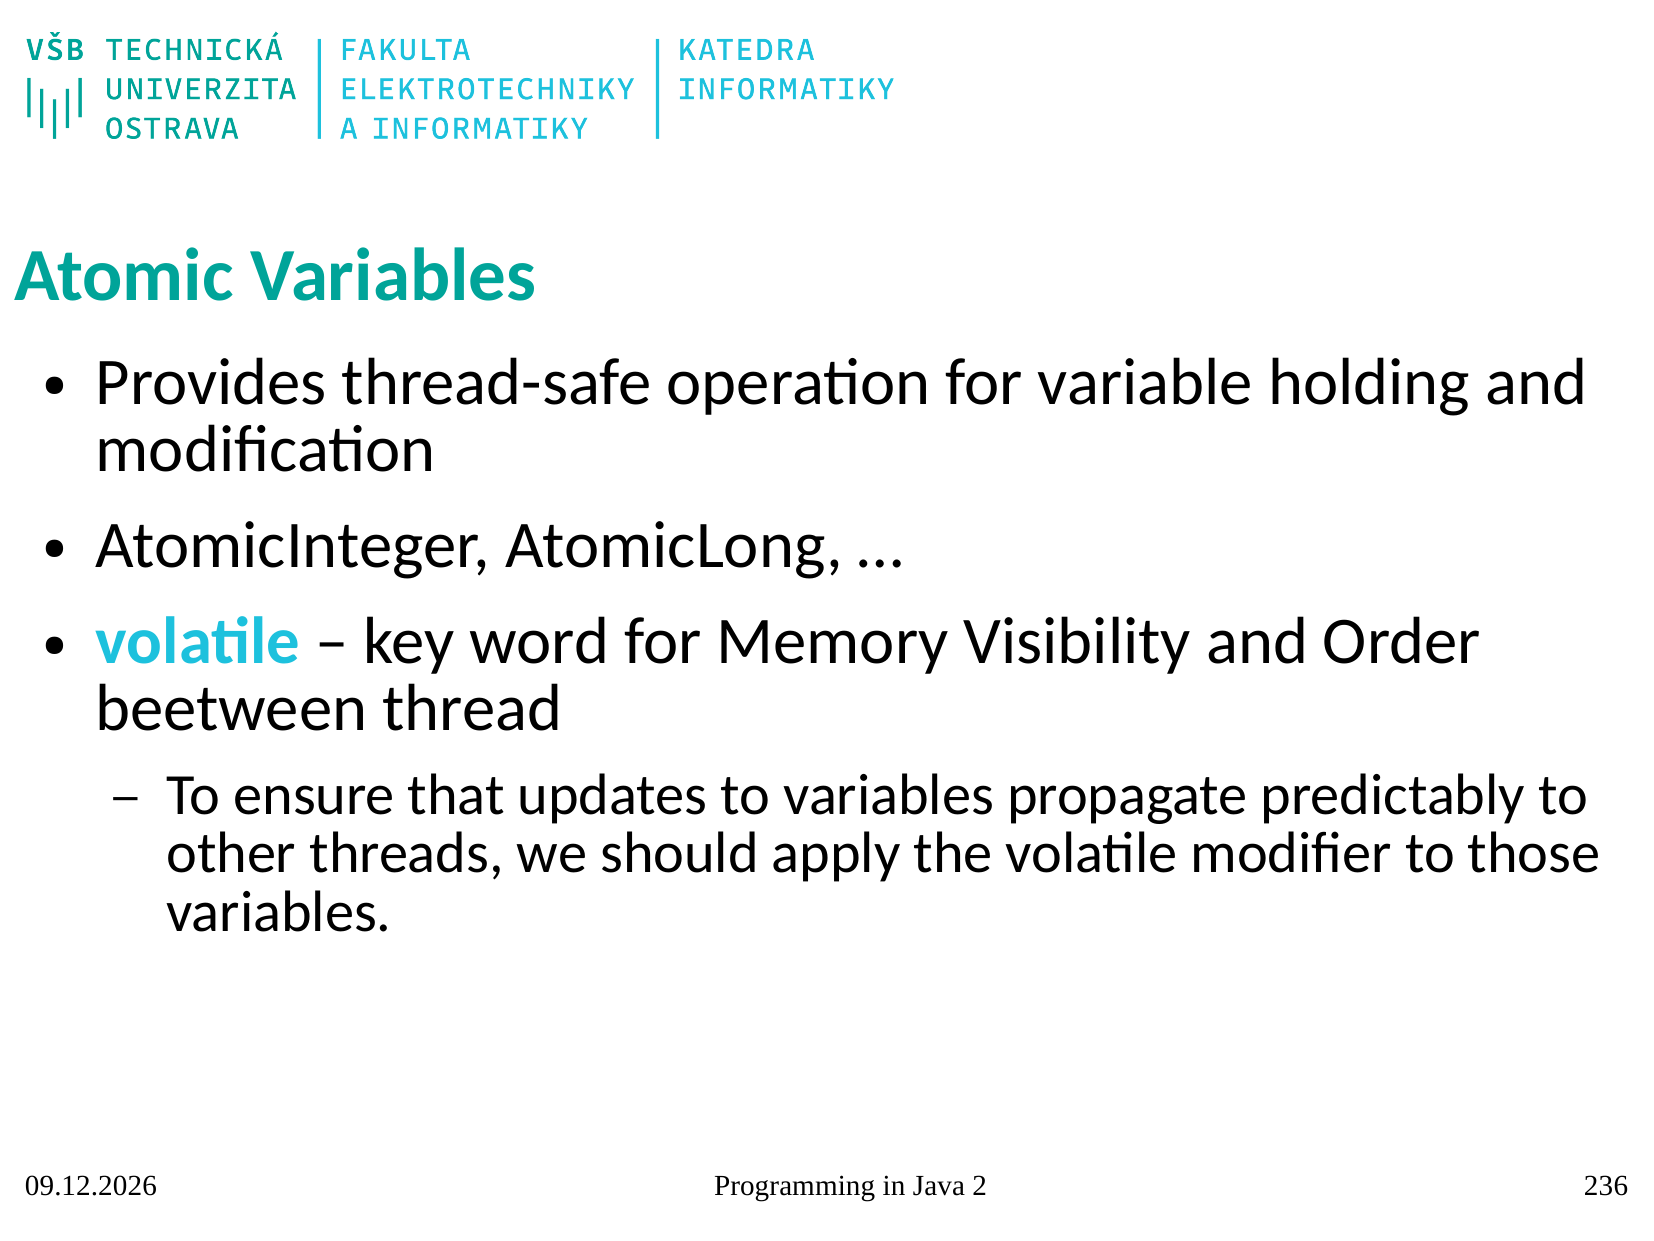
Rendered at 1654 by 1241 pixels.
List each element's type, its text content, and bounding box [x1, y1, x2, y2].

title Atomic Variables [14, 165, 1619, 319]
list Provides thread-safe operation for variable holding and modification AtomicInteger, AtomicLong, … volatile – key word for Memory Visibility and Order beetween thread To ensure that updates to variables propagate predictably to other threads, we should apply the volatile modifier to those variables. [24, 354, 1629, 1146]
picture [26, 31, 894, 139]
